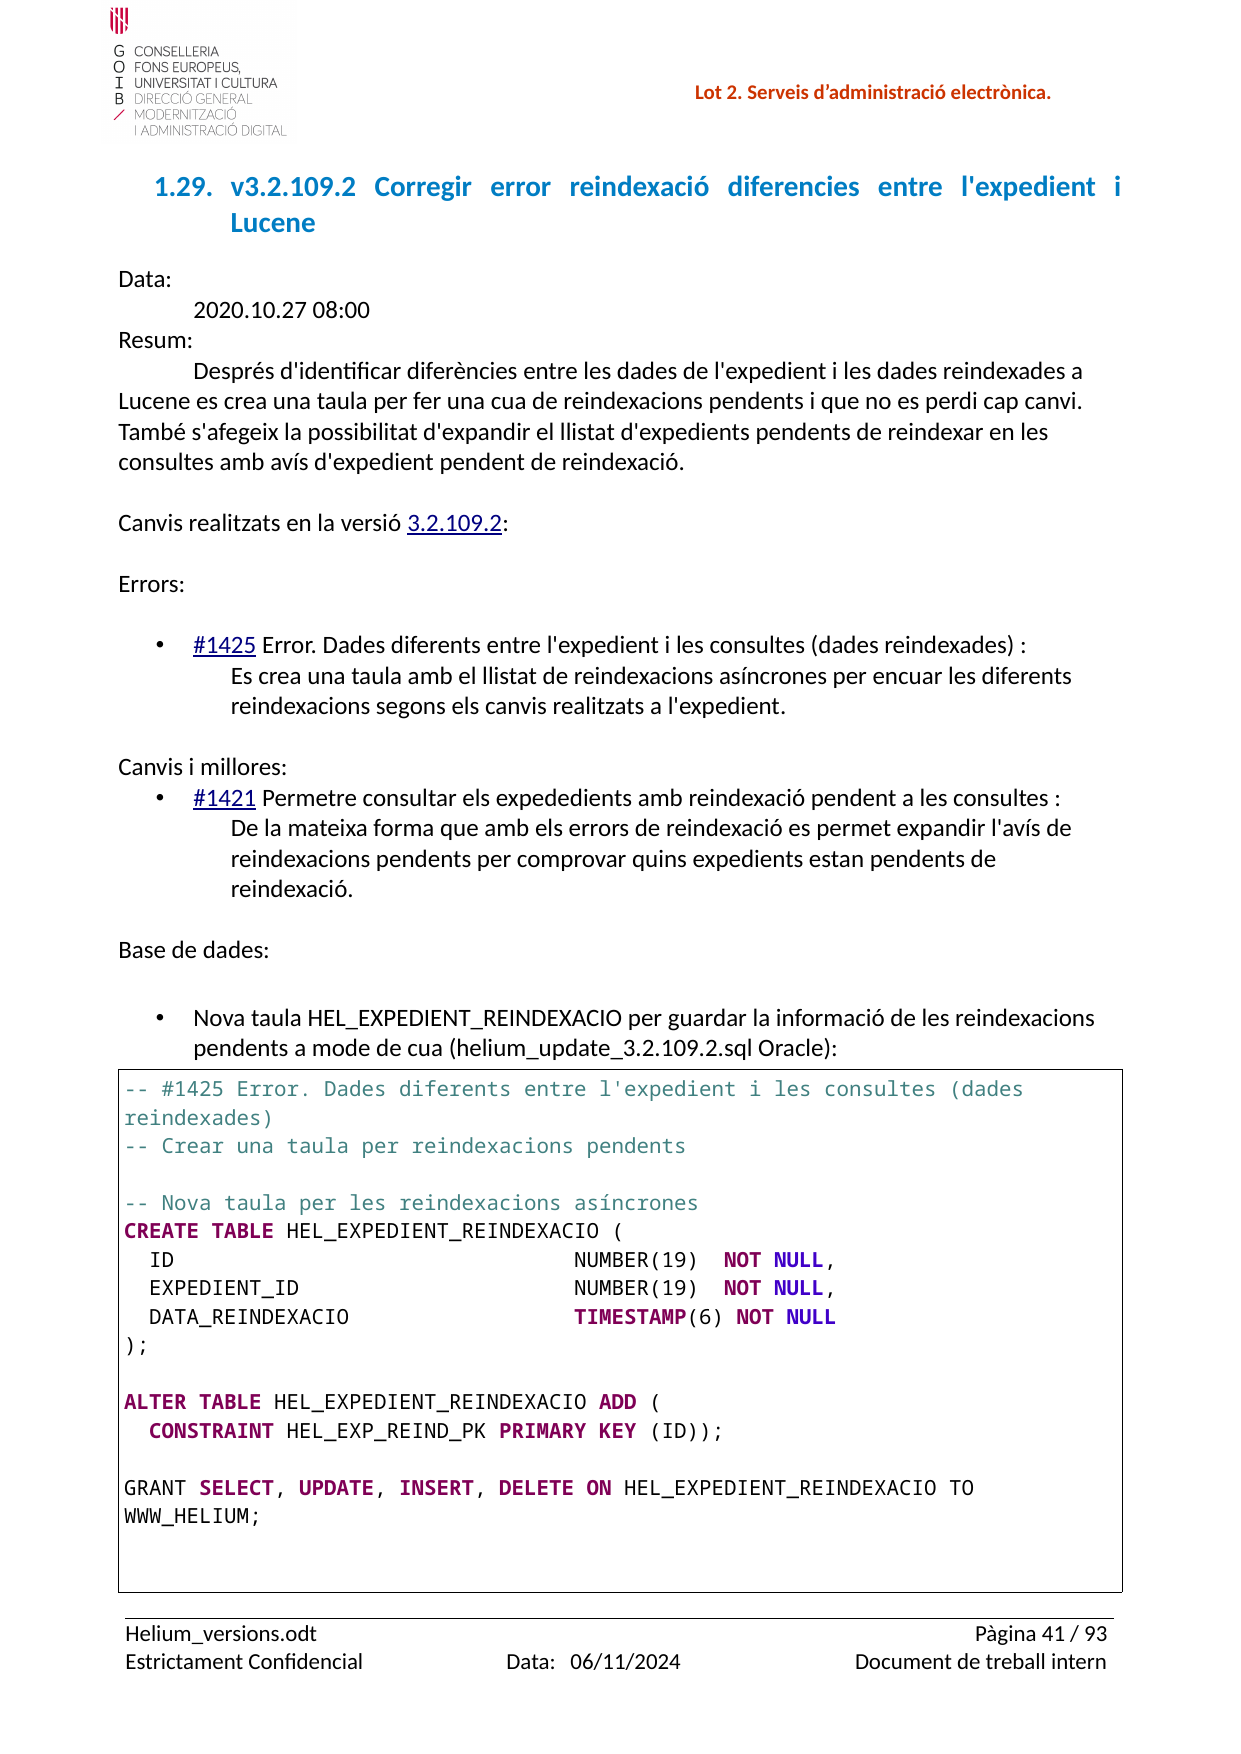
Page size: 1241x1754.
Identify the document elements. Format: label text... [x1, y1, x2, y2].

text Canvis i millores: [118, 752, 1122, 782]
subtitle v3.2.109.2 Corregir error reindexació diferencies entre l'expedient i Lucene [153, 168, 1122, 239]
list Nova taula HEL_EXPEDIENT_REINDEXACIO per guardar la informació de les reindexacions pendents a mode de cua (helium_update_3.2.109.2.sql Oracle): [156, 1002, 1122, 1063]
picture [100, 0, 297, 144]
text 2020.10.27 08:00 [118, 294, 1122, 324]
table_header -- #1425 Error. Dades diferents entre l'expedient i les consultes (dades reindexades) -- Crear una taula per reindexacions pendents -- Nova taula per les reindexacions asíncrones CREATE TABLE HEL_EXPEDIENT_REINDEXACIO ( ID NUMBER(19) NOT NULL, EXPEDIENT_ID NUMBER(19) NOT NULL, DATA_REINDEXACIO TIMESTAMP(6) NOT NULL ); ALTER TABLE HEL_EXPEDIENT_REINDEXACIO ADD ( CONSTRAINT HEL_EXP_REIND_PK PRIMARY KEY (ID)); GRANT SELECT, UPDATE, INSERT, DELETE ON HEL_EXPEDIENT_REINDEXACIO TO WWW_HELIUM; [119, 1070, 1122, 1592]
list De la mateixa forma que amb els errors de reindexació es permet expandir l'avís de reindexacions pendents per comprovar quins expedients estan pendents de reindexació. [193, 813, 1122, 904]
text Resum: [118, 324, 1122, 355]
list Es crea una taula amb el llistat de reindexacions asíncrones per encuar les diferents reindexacions segons els canvis realitzats a l'expedient. [193, 660, 1122, 721]
list #1425 Error. Dades diferents entre l'expedient i les consultes (dades reindexades) : [156, 629, 1122, 660]
text Errors: [118, 568, 1122, 599]
text Canvis realitzats en la versió 3.2.109.2: [118, 507, 1122, 538]
text Després d'identificar diferències entre les dades de l'expedient i les dades reindexades a Lucene es crea una taula per fer una cua de reindexacions pendents i que no es perdi cap canvi. També s'afegeix la possibilitat d'expandir el llistat d'expedients pendents de reindexar en les consultes amb avís d'expedient pendent de reindexació. [118, 355, 1122, 477]
list #1421 Permetre consultar els expededients amb reindexació pendent a les consultes : [156, 782, 1122, 813]
text Data: [118, 263, 1122, 294]
text Base de dades: [118, 935, 1122, 965]
